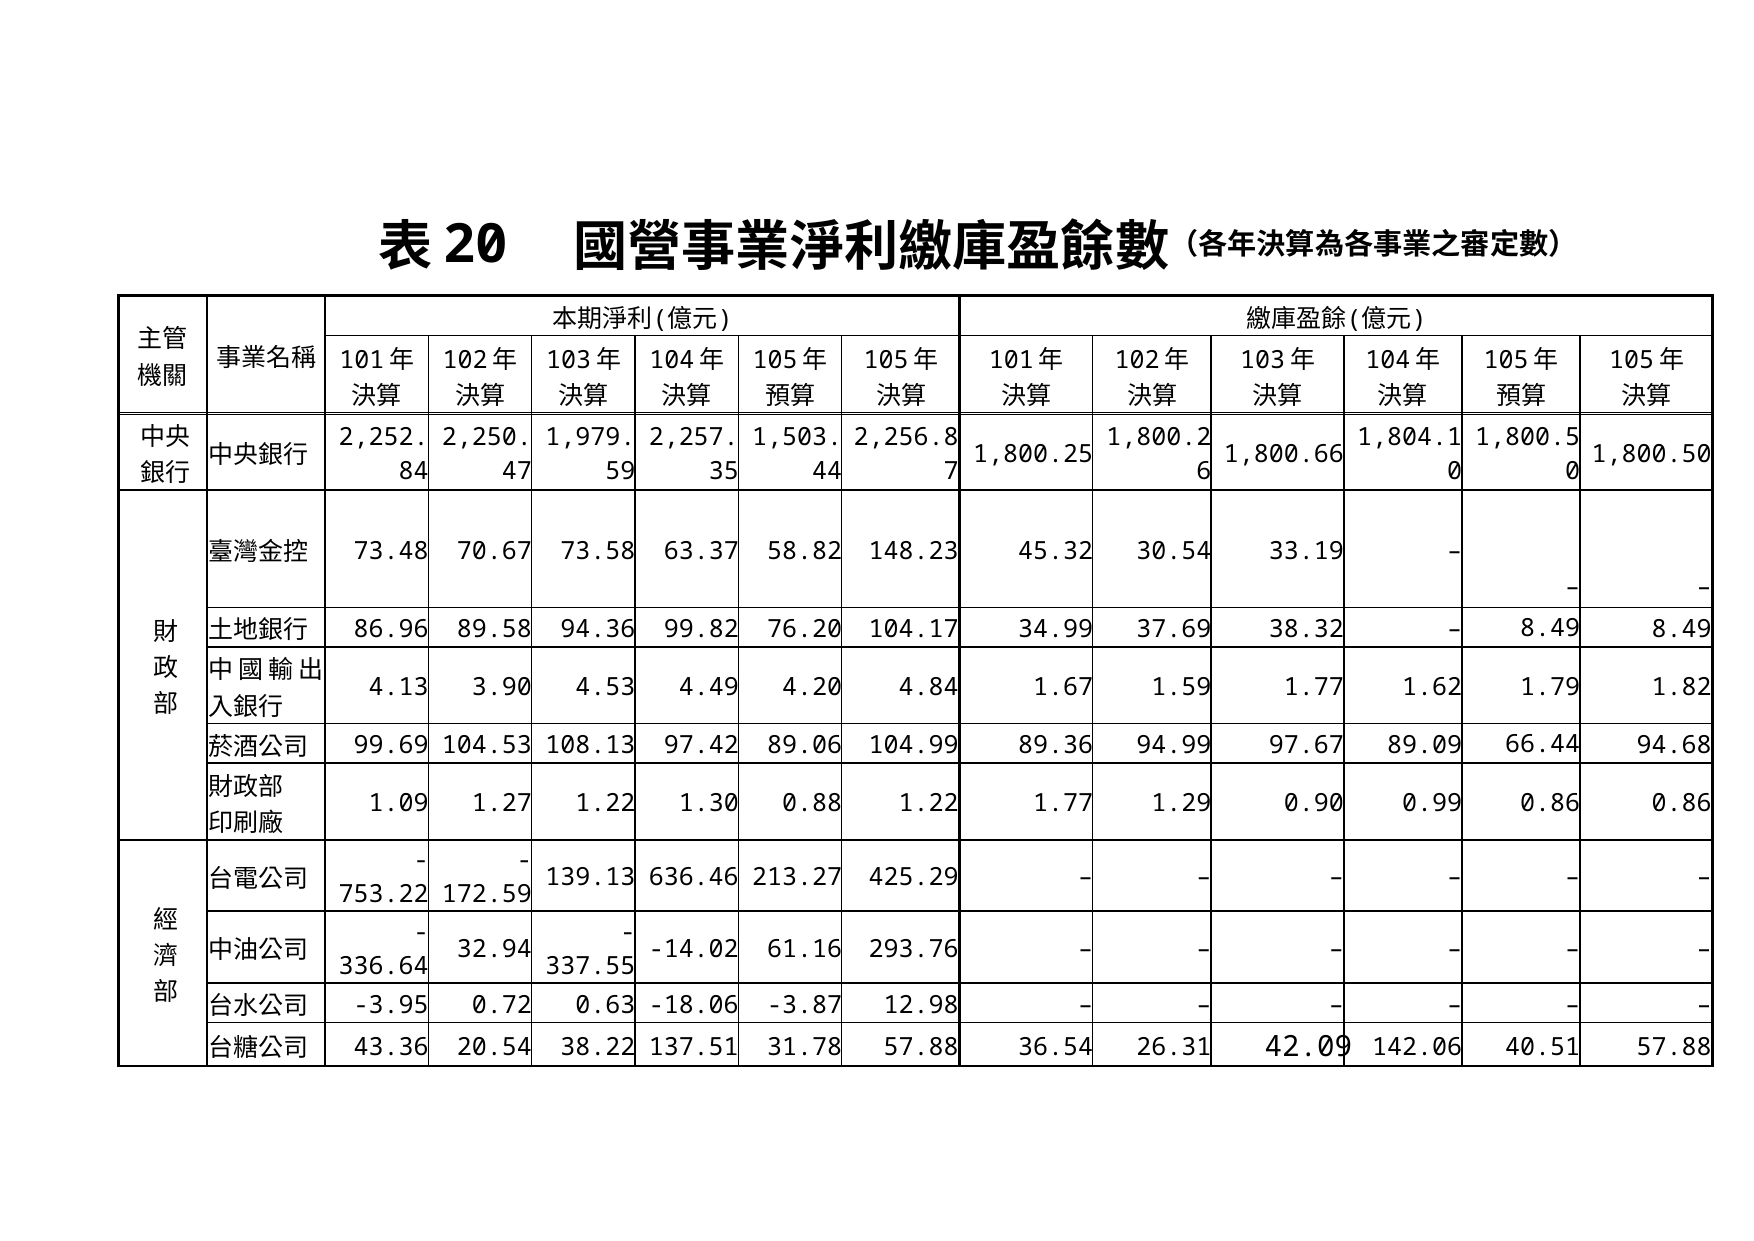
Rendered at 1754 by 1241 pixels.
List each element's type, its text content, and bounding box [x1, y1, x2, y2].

table_cell 中央銀行 [208, 415, 324, 489]
table_cell 104年 決算 [1345, 336, 1461, 412]
table_cell 101年 決算 [326, 336, 428, 412]
table_cell 99.82 [636, 608, 738, 646]
table_cell 102年 決算 [1093, 336, 1210, 412]
table_cell 89.58 [429, 608, 531, 646]
table_cell 8.49 [1463, 608, 1579, 646]
table_cell 中油公司 [208, 912, 324, 982]
table_cell -172.59 [429, 841, 531, 910]
table_cell 1.22 [532, 764, 634, 838]
table_cell 293.76 [842, 912, 958, 982]
table_cell -336.64 [326, 912, 428, 982]
table_cell – [1212, 984, 1343, 1022]
table_cell – [1463, 984, 1579, 1022]
table_cell -3.87 [739, 984, 841, 1022]
table_cell -753.22 [326, 841, 428, 910]
table_cell 38.22 [532, 1023, 634, 1065]
table_cell 37.69 [1093, 608, 1210, 646]
table_cell – [1581, 984, 1711, 1022]
table_cell 139.13 [532, 841, 634, 910]
table_cell 73.58 [532, 491, 634, 606]
table_cell 1,800.25 [961, 415, 1092, 489]
table_cell 4.49 [636, 648, 738, 722]
table_cell 台水公司 [208, 984, 324, 1022]
table_cell 8.49 [1581, 608, 1711, 646]
table_cell -18.06 [636, 984, 738, 1022]
table_cell 32.94 [429, 912, 531, 982]
table_cell 105年 預算 [739, 336, 841, 412]
table_cell 70.67 [429, 491, 531, 606]
table_cell 31.78 [739, 1023, 841, 1065]
table_cell 142.06 [1345, 1023, 1461, 1065]
table_cell 45.32 [961, 491, 1092, 606]
table_cell 1.82 [1581, 648, 1711, 722]
table_cell 43.36 [326, 1023, 428, 1065]
table_cell 中央 銀行 [120, 415, 206, 489]
table_cell -3.95 [326, 984, 428, 1022]
table_cell 1.59 [1093, 648, 1210, 722]
table_cell 20.54 [429, 1023, 531, 1065]
table_cell 26.31 [1093, 1023, 1210, 1065]
table_cell – [1345, 608, 1461, 646]
table_cell 97.67 [1212, 724, 1343, 762]
table_cell 103年 決算 [1212, 336, 1343, 412]
table_cell 1.22 [842, 764, 958, 838]
table_cell – [1093, 912, 1210, 982]
table_cell 89.06 [739, 724, 841, 762]
table_cell 臺灣金控 [208, 491, 324, 606]
table_cell 38.32 [1212, 608, 1343, 646]
table_cell 94.99 [1093, 724, 1210, 762]
table_cell 105年 決算 [1581, 336, 1711, 412]
table_cell 148.23 [842, 491, 958, 606]
table_cell 42.09 [1212, 1023, 1343, 1065]
table_cell 3.90 [429, 648, 531, 722]
table_cell 63.37 [636, 491, 738, 606]
table_cell – [1345, 491, 1461, 606]
table_cell 2,252.84 [326, 415, 428, 489]
table_cell 12.98 [842, 984, 958, 1022]
table_header 繳庫盈餘(億元) [961, 297, 1711, 335]
table_cell – [1463, 841, 1579, 910]
table_cell 4.20 [739, 648, 841, 722]
table_cell 0.86 [1581, 764, 1711, 838]
table_cell – [1463, 912, 1579, 982]
table_cell 1.62 [1345, 648, 1461, 722]
table_cell 1.77 [961, 764, 1092, 838]
table_cell 0.90 [1212, 764, 1343, 838]
table_cell 104.53 [429, 724, 531, 762]
subtitle 表20 國營事業淨利繳庫盈餘數（各年決算為各事業之審定數） [118, 169, 1636, 294]
table_cell 76.20 [739, 608, 841, 646]
table_cell 105年 決算 [842, 336, 958, 412]
table_cell 經 濟 部 [120, 841, 206, 1065]
table_cell -337.55 [532, 912, 634, 982]
table_cell – [961, 984, 1092, 1022]
table_header 本期淨利(億元) [326, 297, 958, 335]
table_cell – [1345, 984, 1461, 1022]
table_cell 66.44 [1463, 724, 1579, 762]
table_cell 4.53 [532, 648, 634, 722]
table_cell 4.84 [842, 648, 958, 722]
table_cell 89.09 [1345, 724, 1461, 762]
table_cell – [1581, 841, 1711, 910]
table_cell 1.30 [636, 764, 738, 838]
table_cell – [1581, 912, 1711, 982]
table_cell 34.99 [961, 608, 1092, 646]
table_header 主管 機關 [120, 297, 206, 412]
table_cell 108.13 [532, 724, 634, 762]
table_cell 104年 決算 [636, 336, 738, 412]
table_cell 94.68 [1581, 724, 1711, 762]
table_cell – [1212, 841, 1343, 910]
table_cell 2,250.47 [429, 415, 531, 489]
table_cell 30.54 [1093, 491, 1210, 606]
table_cell 1,800.26 [1093, 415, 1210, 489]
table_cell 1.67 [961, 648, 1092, 722]
table_cell 86.96 [326, 608, 428, 646]
table_cell 89.36 [961, 724, 1092, 762]
table_cell 1,800.66 [1212, 415, 1343, 489]
table_cell 425.29 [842, 841, 958, 910]
table_cell 103年 決算 [532, 336, 634, 412]
table_cell 99.69 [326, 724, 428, 762]
table_cell 1,979.59 [532, 415, 634, 489]
table_cell 1,800.50 [1463, 415, 1579, 489]
table_cell 73.48 [326, 491, 428, 606]
table_cell 財政部 印刷廠 [208, 764, 324, 838]
table_cell 101年 決算 [961, 336, 1092, 412]
table_cell – [1093, 841, 1210, 910]
table_cell 36.54 [961, 1023, 1092, 1065]
table_cell 104.99 [842, 724, 958, 762]
table_cell – [1212, 912, 1343, 982]
table_cell 94.36 [532, 608, 634, 646]
table_cell 0.88 [739, 764, 841, 838]
table_cell 1.77 [1212, 648, 1343, 722]
table_header 事業名稱 [208, 297, 324, 412]
table_cell 台糖公司 [208, 1023, 324, 1065]
table_cell 57.88 [1581, 1023, 1711, 1065]
table_cell 台電公司 [208, 841, 324, 910]
table_cell 1,503.44 [739, 415, 841, 489]
table_cell 1.09 [326, 764, 428, 838]
table_cell 2,256.87 [842, 415, 958, 489]
table_cell – [961, 912, 1092, 982]
table_cell 菸酒公司 [208, 724, 324, 762]
table_cell – [1345, 841, 1461, 910]
table_cell 中國輸出入銀行 [208, 648, 324, 722]
table_cell 61.16 [739, 912, 841, 982]
table_cell – [1093, 984, 1210, 1022]
table_cell – [1581, 491, 1711, 606]
table_cell – [1463, 491, 1579, 606]
table_cell 0.86 [1463, 764, 1579, 838]
table_cell 137.51 [636, 1023, 738, 1065]
table_cell 1.79 [1463, 648, 1579, 722]
table_cell – [1345, 912, 1461, 982]
table_cell 636.46 [636, 841, 738, 910]
table_cell 1,800.50 [1581, 415, 1711, 489]
table_cell -14.02 [636, 912, 738, 982]
table_cell 97.42 [636, 724, 738, 762]
table_cell – [961, 841, 1092, 910]
table_cell 104.17 [842, 608, 958, 646]
table_cell 1.27 [429, 764, 531, 838]
table_cell 33.19 [1212, 491, 1343, 606]
table_cell 58.82 [739, 491, 841, 606]
table_cell 57.88 [842, 1023, 958, 1065]
table_cell 2,257.35 [636, 415, 738, 489]
table_cell 0.99 [1345, 764, 1461, 838]
table_cell 105年 預算 [1463, 336, 1579, 412]
table_cell 0.63 [532, 984, 634, 1022]
table_cell 財 政 部 [120, 491, 206, 838]
table_cell 4.13 [326, 648, 428, 722]
table_cell 0.72 [429, 984, 531, 1022]
table_cell 1,804.10 [1345, 415, 1461, 489]
table_cell 102年 決算 [429, 336, 531, 412]
table_cell 40.51 [1463, 1023, 1579, 1065]
table_cell 213.27 [739, 841, 841, 910]
table_cell 土地銀行 [208, 608, 324, 646]
table_cell 1.29 [1093, 764, 1210, 838]
